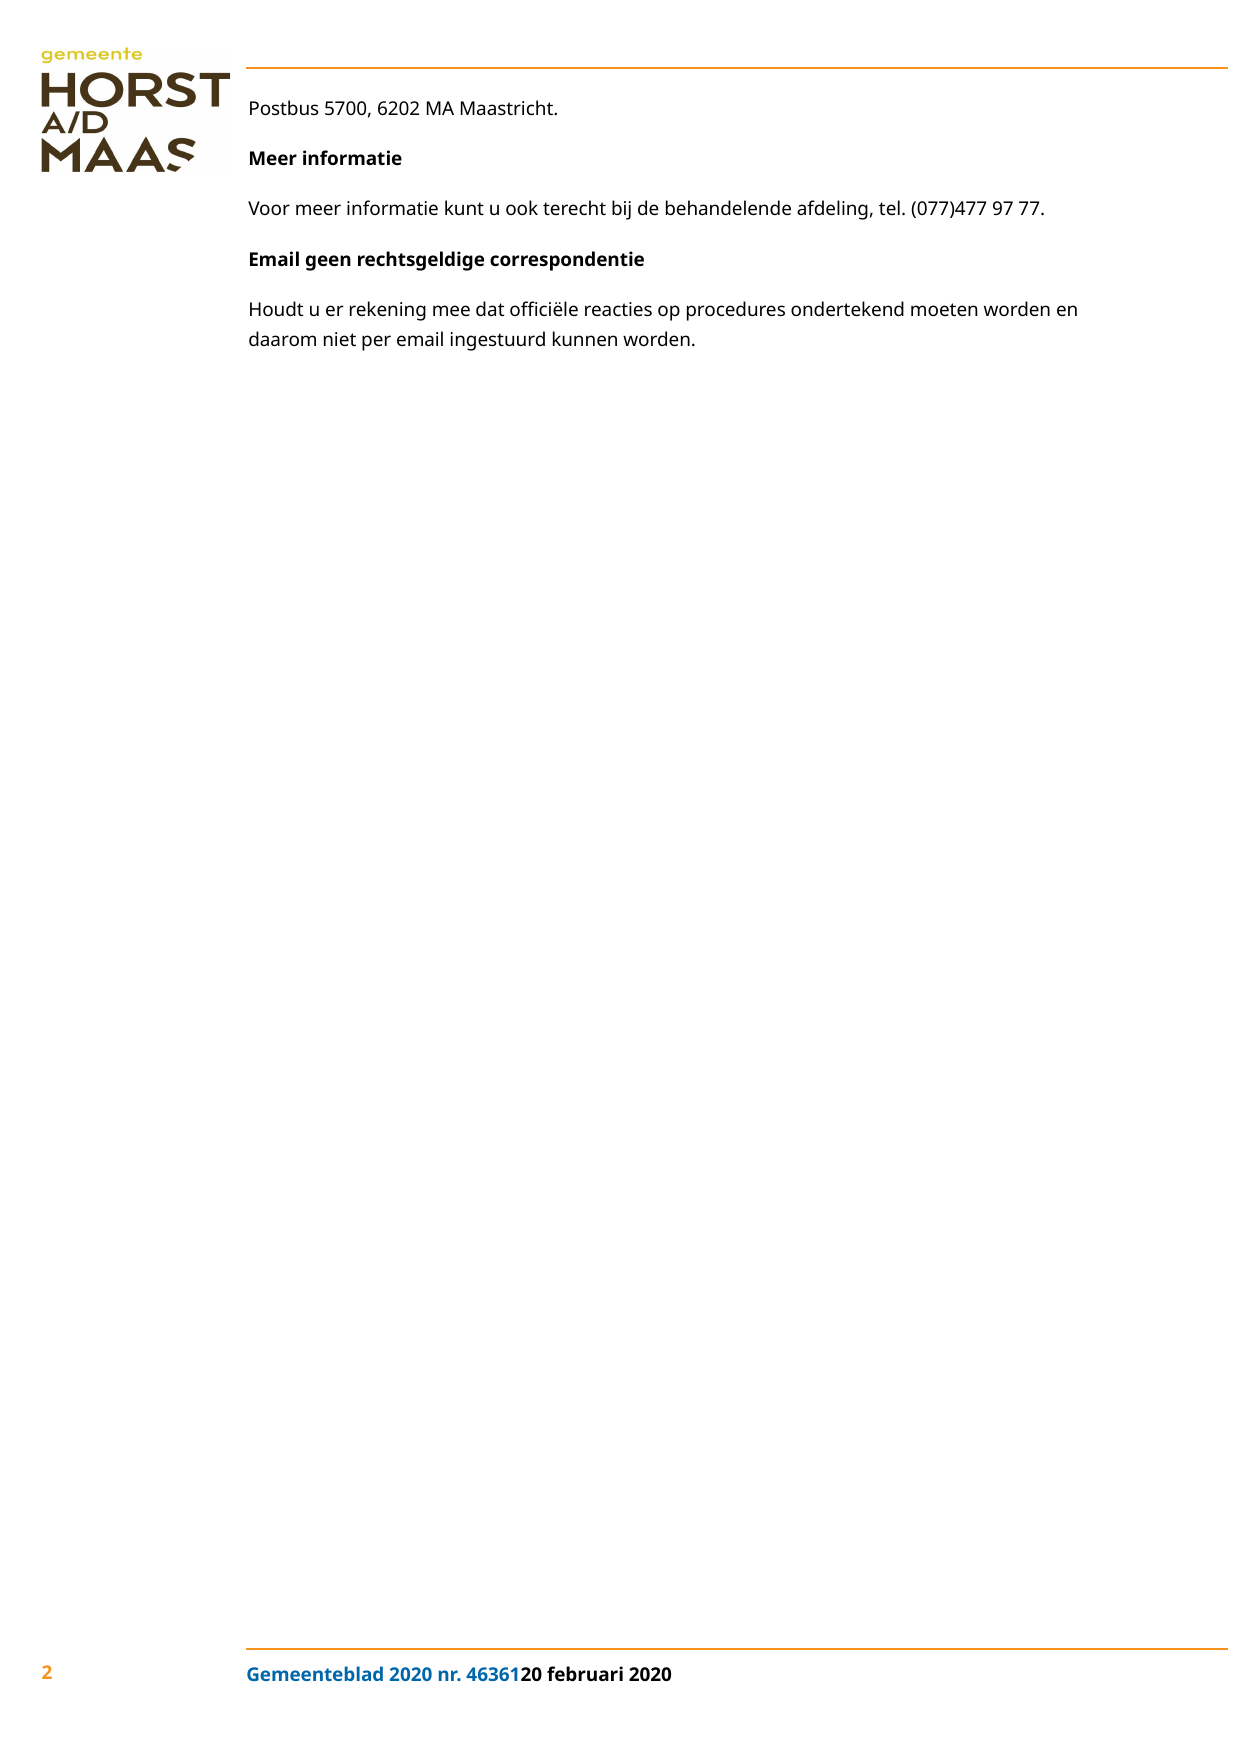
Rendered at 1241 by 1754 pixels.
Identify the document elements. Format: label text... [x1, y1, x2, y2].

text Houdt u er rekening mee dat officiële reacties op procedures ondertekend moeten worden en daarom niet per email ingestuurd kunnen worden. [248, 296, 1152, 352]
text Email geen rechtsgeldige correspondentie [248, 246, 1152, 272]
picture [41, 47, 231, 172]
text Meer informatie [248, 145, 1152, 171]
text Postbus 5700, 6202 MA Maastricht. [248, 95, 1152, 121]
text Voor meer informatie kunt u ook terecht bij de behandelende afdeling, tel. (077)477 97 77. [248, 196, 1152, 221]
